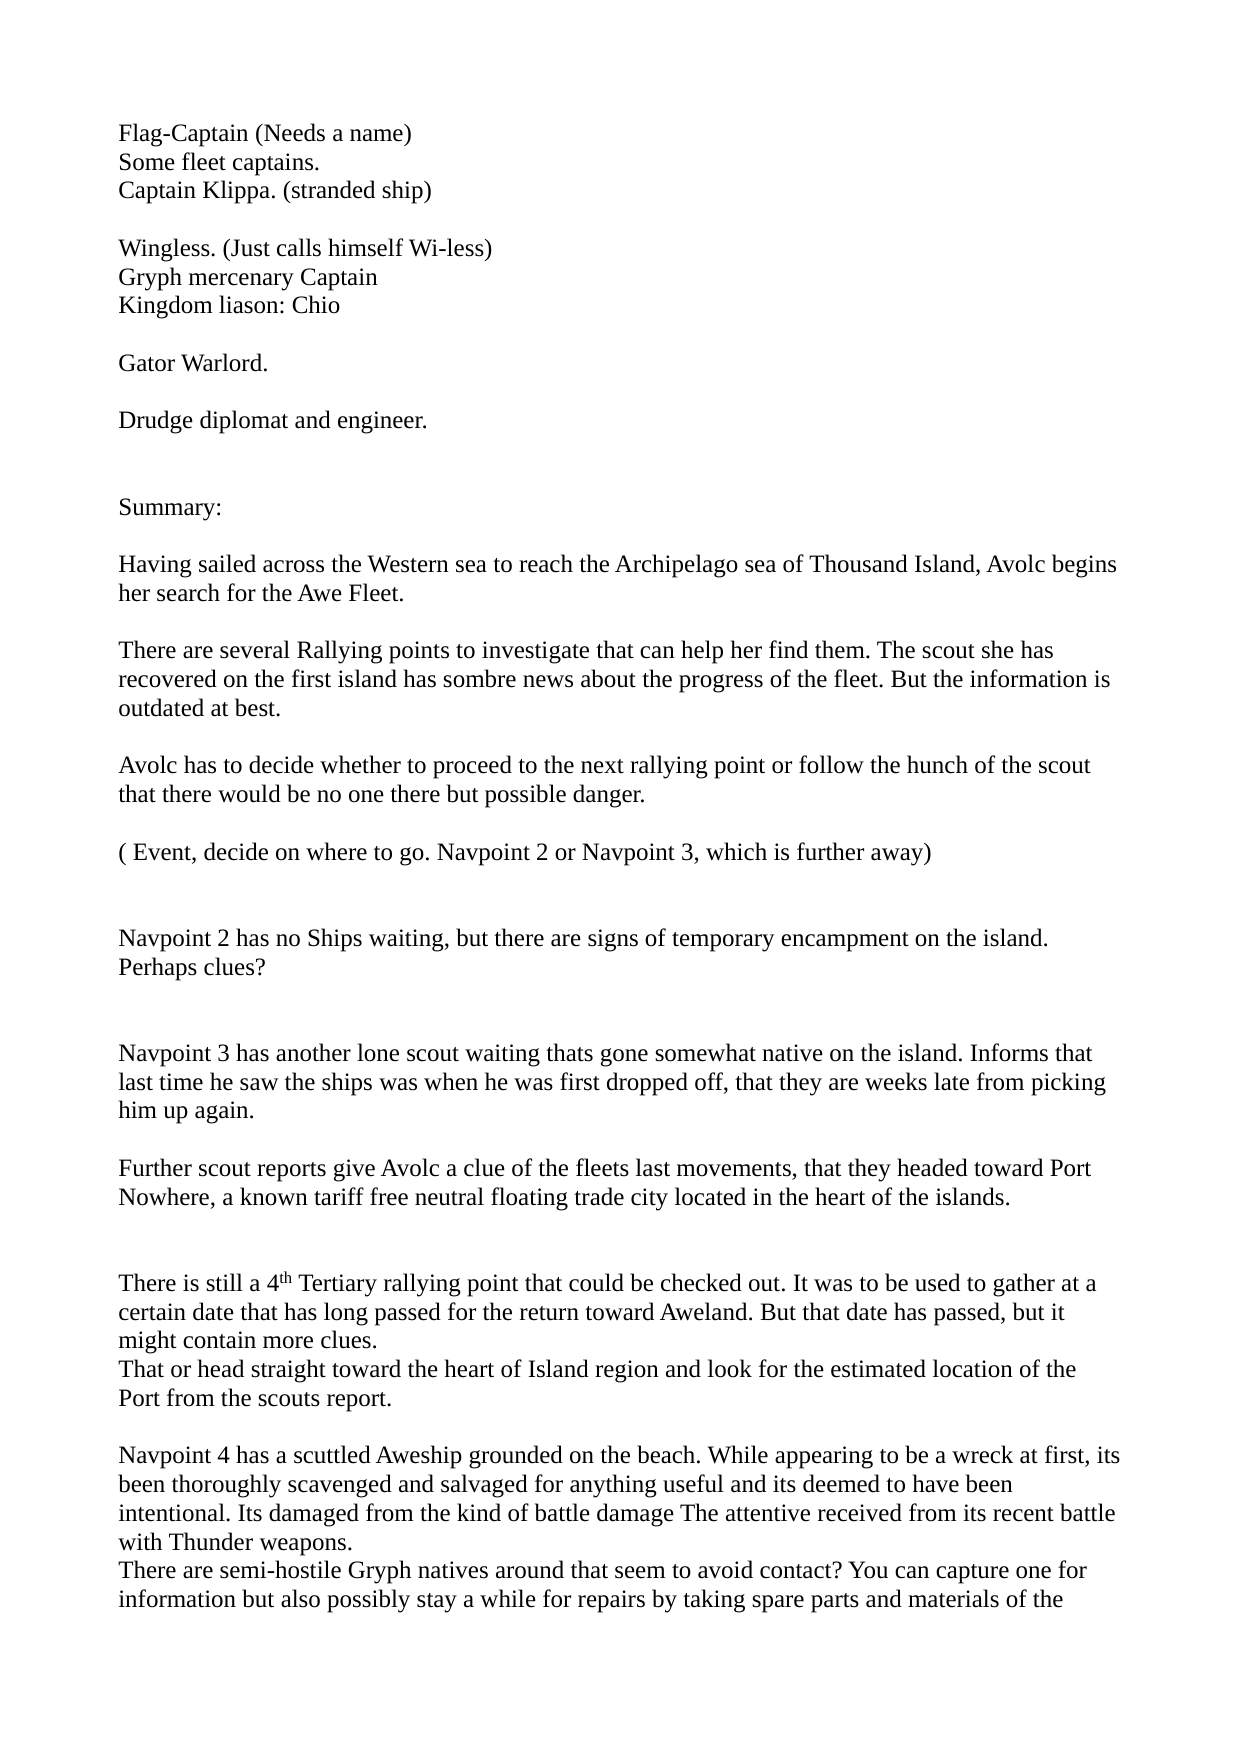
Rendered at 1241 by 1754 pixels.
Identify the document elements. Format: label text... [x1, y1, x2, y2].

text Having sailed across the Western sea to reach the Archipelago sea of Thousand Island, Avolc begins her search for the Awe Fleet. [118, 549, 1122, 607]
text There is still a 4th Tertiary rallying point that could be checked out. It was to be used to gather at a certain date that has long passed for the return toward Aweland. But that date has passed, but it might contain more clues. [118, 1268, 1122, 1354]
text There are semi-hostile Gryph natives around that seem to avoid contact? You can capture one for information but also possibly stay a while for repairs by taking spare parts and materials of the [118, 1556, 1122, 1613]
text Gator Warlord. [118, 348, 1122, 377]
text That or head straight toward the heart of Island region and look for the estimated location of the Port from the scouts report. [118, 1354, 1122, 1412]
text Wingless. (Just calls himself Wi-less) [118, 233, 1122, 262]
text Captain Klippa. (stranded ship) [118, 176, 1122, 204]
text Flag-Captain (Needs a name) [118, 118, 1122, 147]
text Navpoint 4 has a scuttled Aweship grounded on the beach. While appearing to be a wreck at first, its been thoroughly scavenged and salvaged for anything useful and its deemed to have been intentional. Its damaged from the kind of battle damage The attentive received from its recent battle with Thunder weapons. [118, 1441, 1122, 1556]
text Further scout reports give Avolc a clue of the fleets last movements, that they headed toward Port Nowhere, a known tariff free neutral floating trade city located in the heart of the islands. [118, 1153, 1122, 1211]
text Some fleet captains. [118, 147, 1122, 176]
text Navpoint 2 has no Ships waiting, but there are signs of temporary encampment on the island. Perhaps clues? [118, 923, 1122, 981]
text ( Event, decide on where to go. Navpoint 2 or Navpoint 3, which is further away) [118, 837, 1122, 866]
text Gryph mercenary Captain [118, 262, 1122, 291]
text Summary: [118, 492, 1122, 521]
text Avolc has to decide whether to proceed to the next rallying point or follow the hunch of the scout that there would be no one there but possible danger. [118, 751, 1122, 808]
text There are several Rallying points to investigate that can help her find them. The scout she has recovered on the first island has sombre news about the progress of the fleet. But the information is outdated at best. [118, 636, 1122, 722]
text Drudge diplomat and engineer. [118, 406, 1122, 434]
text Navpoint 3 has another lone scout waiting thats gone somewhat native on the island. Informs that last time he saw the ships was when he was first dropped off, that they are weeks late from picking him up again. [118, 1038, 1122, 1124]
text Kingdom liason: Chio [118, 291, 1122, 319]
